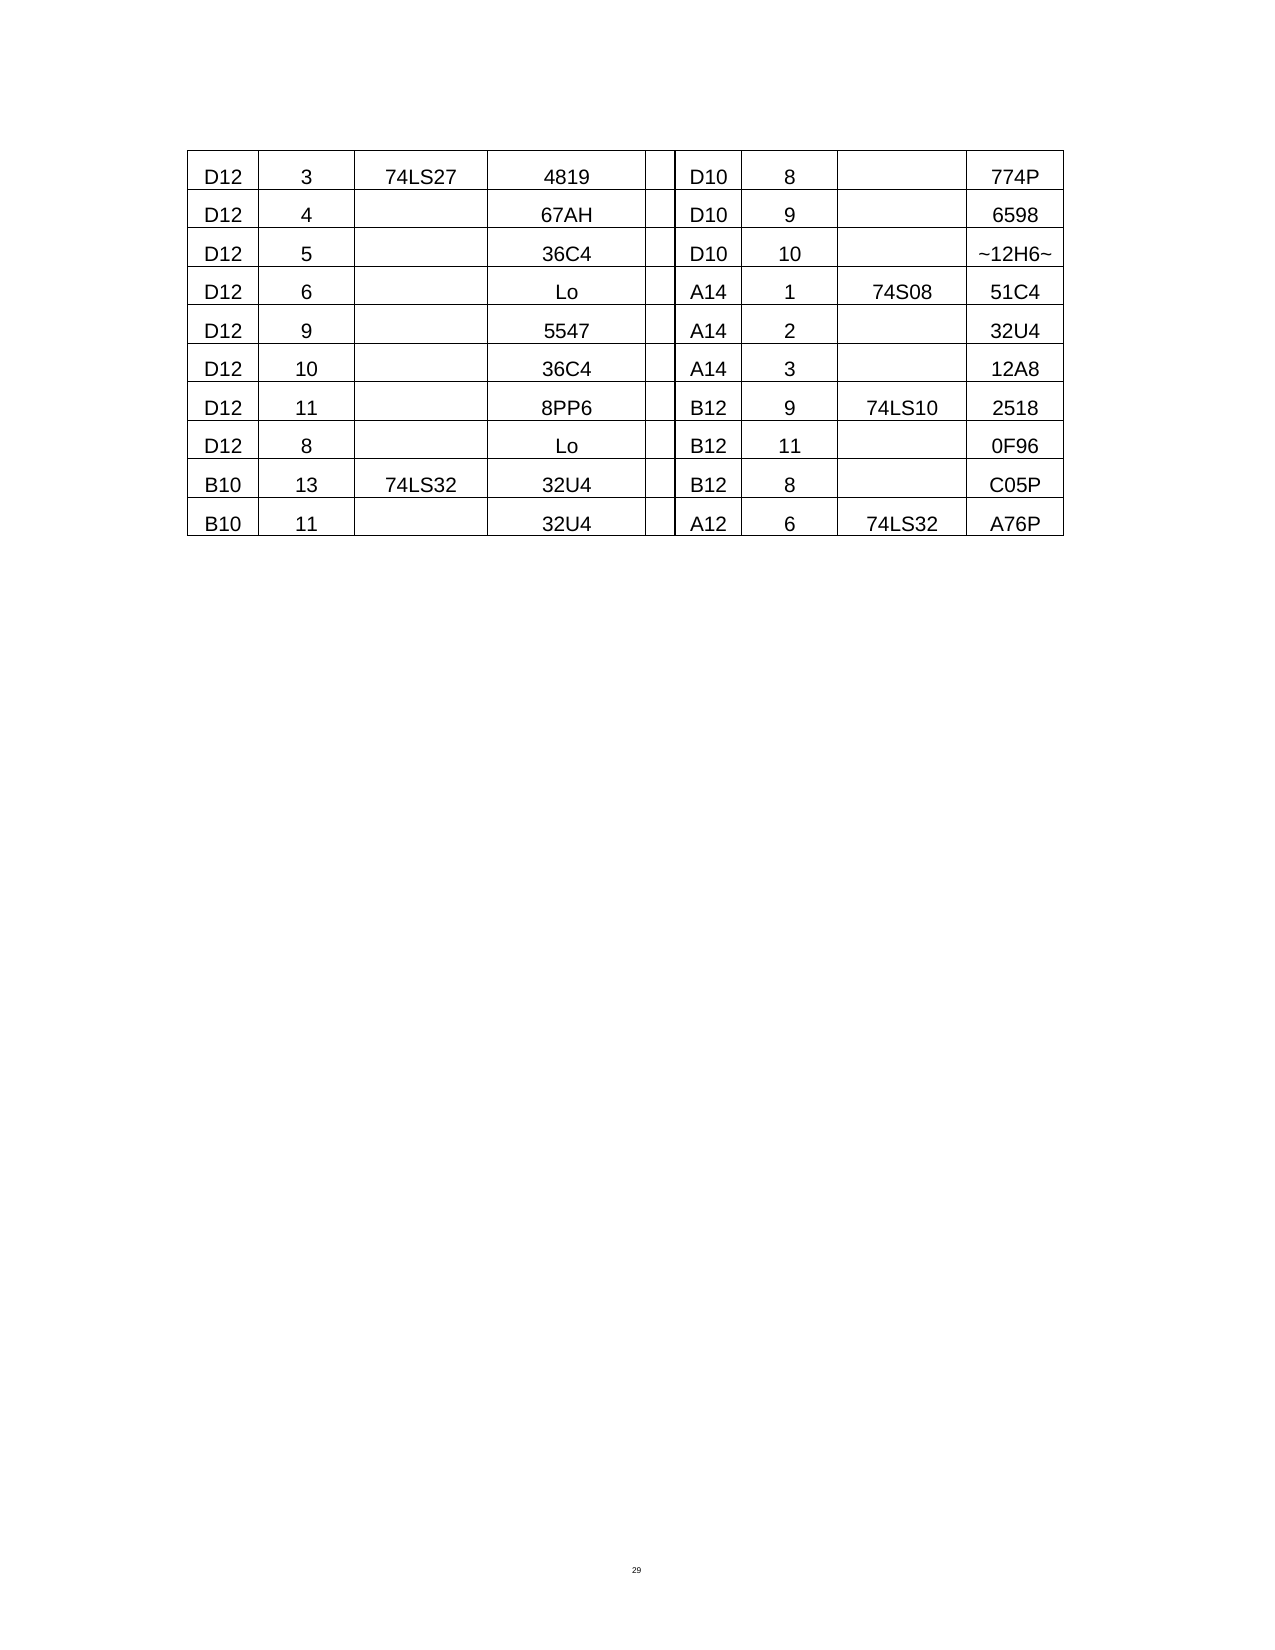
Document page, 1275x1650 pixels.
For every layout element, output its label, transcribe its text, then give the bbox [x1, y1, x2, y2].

table_cell 67AH [488, 190, 645, 227]
table_cell [355, 498, 487, 535]
table_cell A14 [676, 267, 741, 304]
table_cell 10 [259, 344, 354, 381]
table_cell 3 [259, 151, 354, 188]
table_cell D12 [188, 344, 258, 381]
table_cell B10 [188, 459, 258, 497]
table_cell A14 [676, 305, 741, 343]
table_cell 8 [742, 151, 837, 188]
table_cell 36C4 [488, 228, 645, 266]
table_cell 8 [742, 459, 837, 497]
table_cell A76P [967, 498, 1063, 535]
table_cell 4819 [488, 151, 645, 188]
table_cell [838, 459, 966, 497]
table_cell 74LS27 [355, 151, 487, 188]
table_cell 2 [742, 305, 837, 343]
table_cell 6 [742, 498, 837, 535]
table_cell 74S08 [838, 267, 966, 304]
table_cell 5547 [488, 305, 645, 343]
table_cell 6 [259, 267, 354, 304]
table_cell 74LS32 [355, 459, 487, 497]
table_cell 3 [742, 344, 837, 381]
table_cell D12 [188, 382, 258, 420]
table_cell 8 [259, 421, 354, 458]
table_cell B12 [676, 459, 741, 497]
table_cell 51C4 [967, 267, 1063, 304]
table_cell 6598 [967, 190, 1063, 227]
table_cell 74LS10 [838, 382, 966, 420]
table_cell 11 [742, 421, 837, 458]
table_cell Lo [488, 267, 645, 304]
table_cell D12 [188, 190, 258, 227]
table_cell D10 [676, 151, 741, 188]
table_cell D12 [188, 228, 258, 266]
table_cell A14 [676, 344, 741, 381]
table_cell [355, 267, 487, 304]
table_cell D10 [676, 228, 741, 266]
table_cell 13 [259, 459, 354, 497]
table_cell B12 [676, 382, 741, 420]
table_cell [355, 344, 487, 381]
table_cell [838, 421, 966, 458]
table_cell [646, 382, 674, 420]
table_cell B10 [188, 498, 258, 535]
table_cell D12 [188, 305, 258, 343]
table_cell [355, 382, 487, 420]
table_cell 11 [259, 382, 354, 420]
table_cell D10 [676, 190, 741, 227]
table_cell D12 [188, 421, 258, 458]
table_cell 32U4 [488, 459, 645, 497]
table_cell [646, 459, 674, 497]
table_cell [646, 190, 674, 227]
table_cell 11 [259, 498, 354, 535]
table_cell [646, 305, 674, 343]
table_cell [646, 498, 674, 535]
table_cell C05P [967, 459, 1063, 497]
table_cell 9 [742, 190, 837, 227]
table_cell [646, 267, 674, 304]
table_cell 5 [259, 228, 354, 266]
table_cell D12 [188, 267, 258, 304]
table_cell ~12H6~ [967, 228, 1063, 266]
table_cell 32U4 [967, 305, 1063, 343]
table_cell 74LS32 [838, 498, 966, 535]
table_cell [646, 421, 674, 458]
table_cell [355, 190, 487, 227]
table_cell D12 [188, 151, 258, 188]
table_cell 8PP6 [488, 382, 645, 420]
table_cell 9 [259, 305, 354, 343]
table_cell [646, 151, 674, 188]
table_cell [355, 421, 487, 458]
table_cell [838, 190, 966, 227]
table_cell [838, 228, 966, 266]
table_cell 36C4 [488, 344, 645, 381]
table_cell B12 [676, 421, 741, 458]
table_cell 9 [742, 382, 837, 420]
table_cell [838, 344, 966, 381]
table_cell Lo [488, 421, 645, 458]
table_cell 10 [742, 228, 837, 266]
table_cell 0F96 [967, 421, 1063, 458]
table_cell 32U4 [488, 498, 645, 535]
table_cell [355, 228, 487, 266]
table_cell 12A8 [967, 344, 1063, 381]
table_cell [838, 151, 966, 188]
table_cell 1 [742, 267, 837, 304]
table_cell [646, 228, 674, 266]
table_cell A12 [676, 498, 741, 535]
table_cell [646, 344, 674, 381]
table_cell 774P [967, 151, 1063, 188]
table_cell 4 [259, 190, 354, 227]
table_cell [838, 305, 966, 343]
table_cell 2518 [967, 382, 1063, 420]
table_cell [355, 305, 487, 343]
